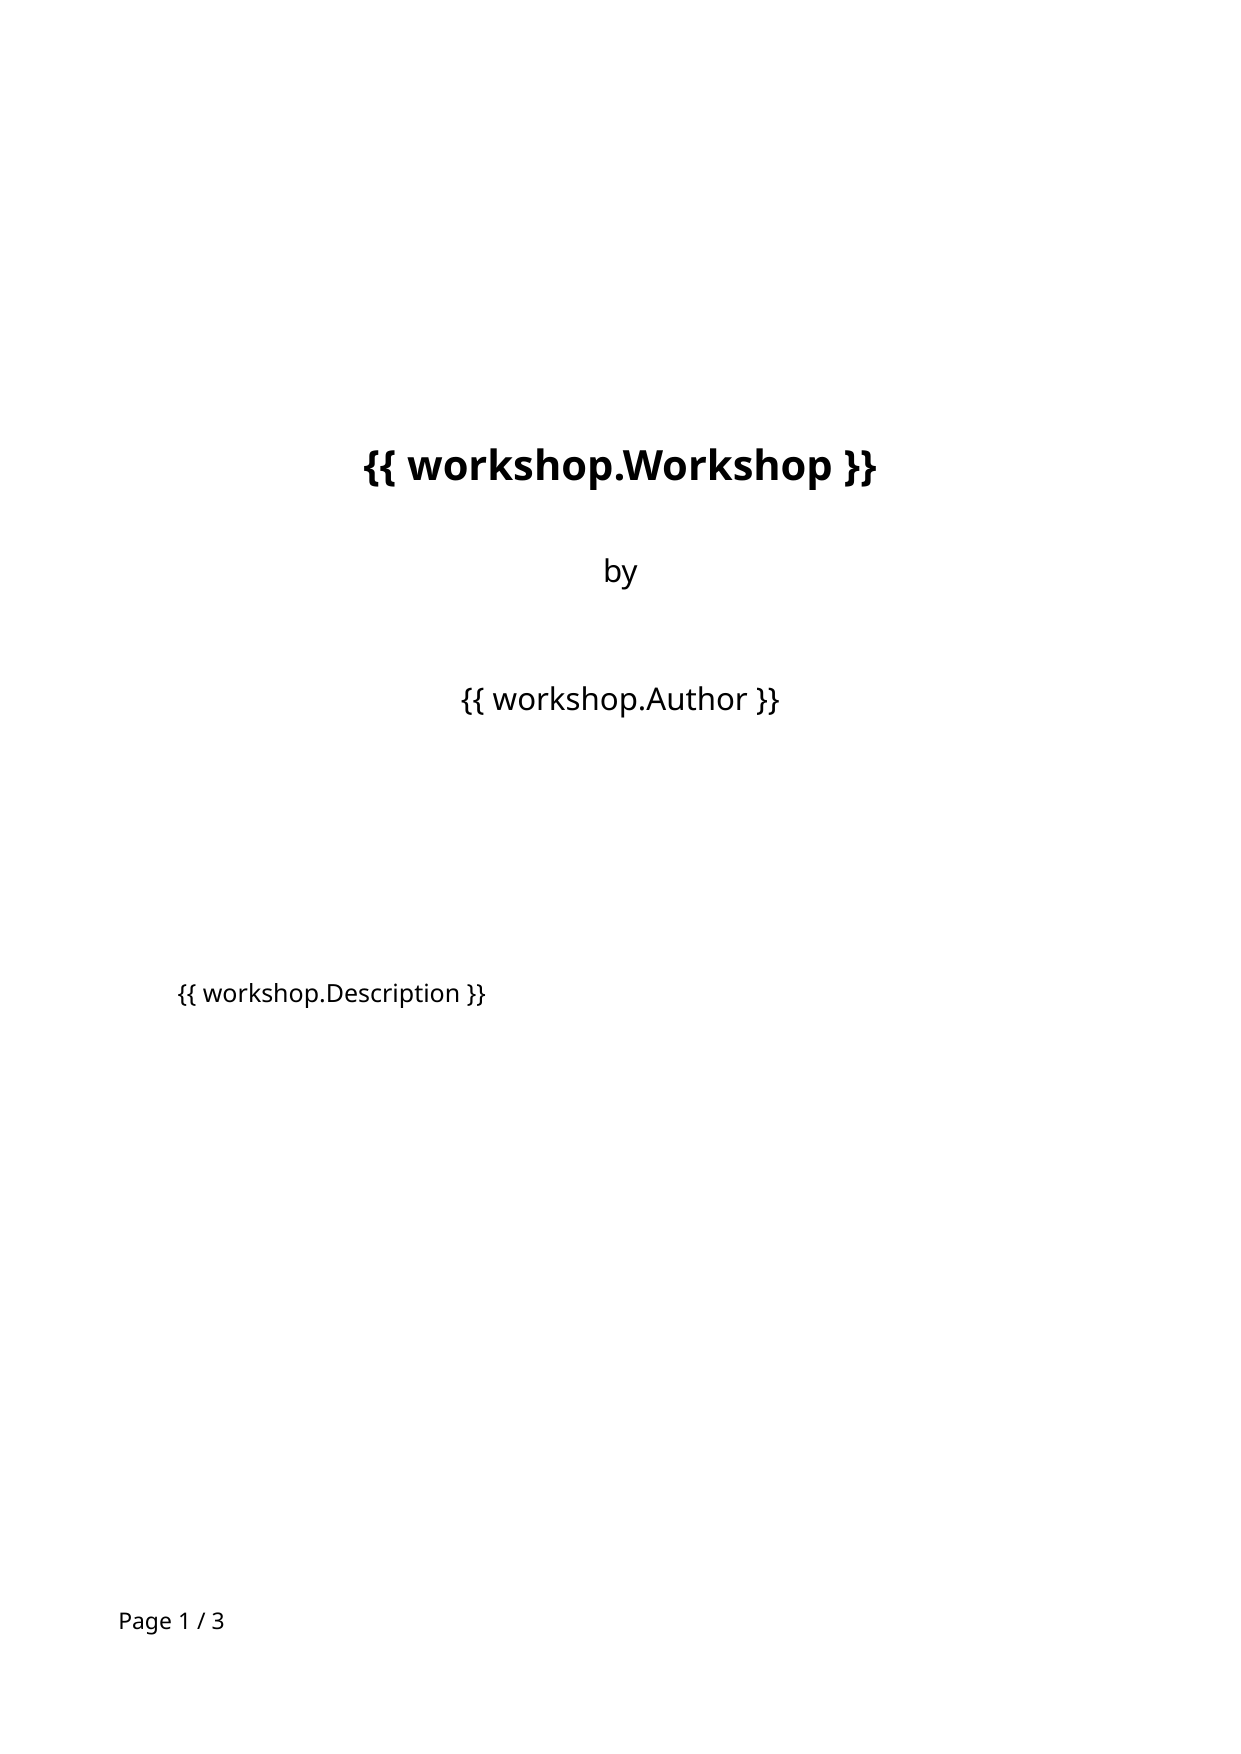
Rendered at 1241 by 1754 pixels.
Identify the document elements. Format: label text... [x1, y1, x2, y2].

text {{ workshop.Description }} [177, 975, 1063, 1009]
text by [177, 549, 1063, 592]
text {{ workshop.Workshop }} [177, 436, 1063, 492]
text {{ workshop.Author }} [177, 677, 1063, 719]
